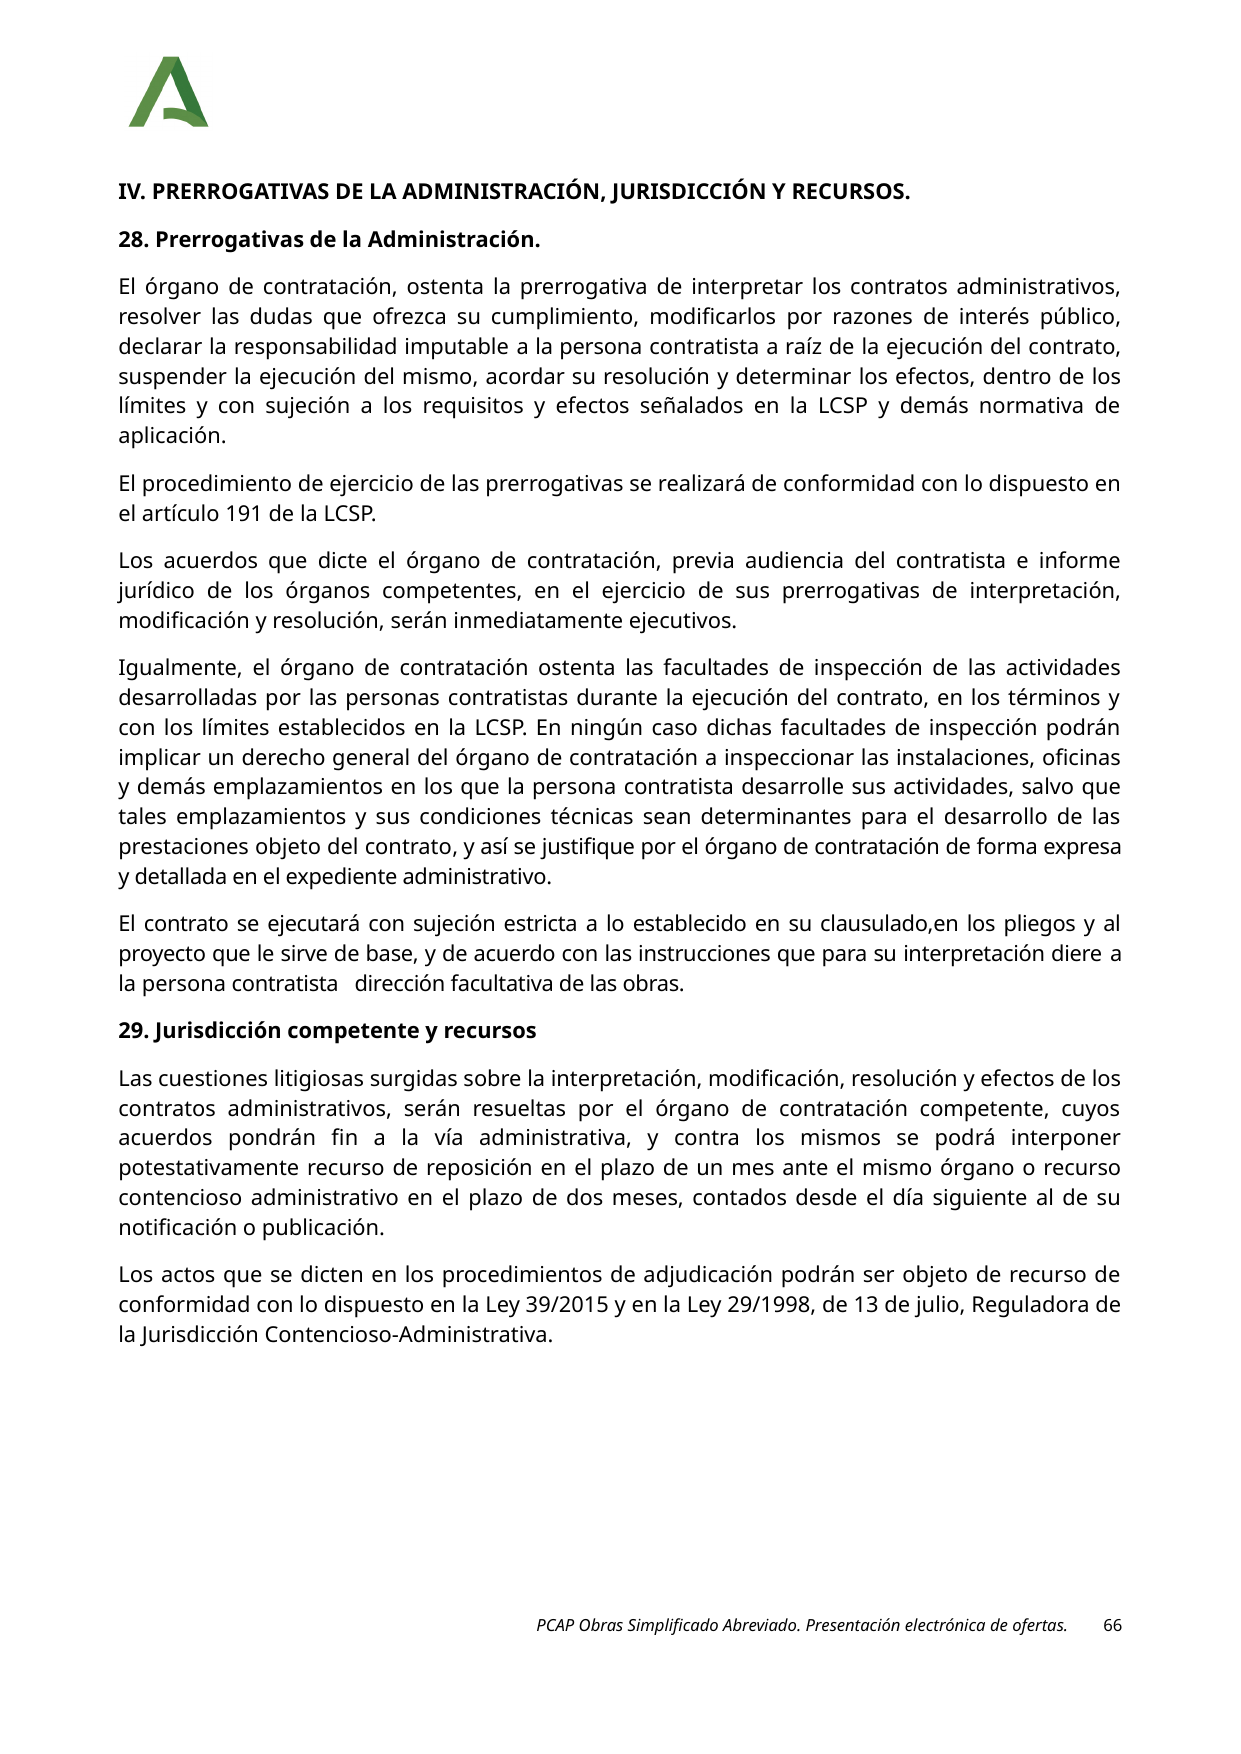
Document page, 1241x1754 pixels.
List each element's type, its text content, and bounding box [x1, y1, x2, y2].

text El órgano de contratación, ostenta la prerrogativa de interpretar los contratos administrativos, resolver las dudas que ofrezca su cumplimiento, modificarlos por razones de interés público, declarar la responsabilidad imputable a la persona contratista a raíz de la ejecución del contrato, suspender la ejecución del mismo, acordar su resolución y determinar los efectos, dentro de los límites y con sujeción a los requisitos y efectos señalados en la LCSP y demás normativa de aplicación. [118, 271, 1122, 450]
subtitle 28. Prerrogativas de la Administración. [118, 224, 1122, 254]
picture [124, 52, 213, 131]
text El procedimiento de ejercicio de las prerrogativas se realizará de conformidad con lo dispuesto en el artículo 191 de la LCSP. [118, 468, 1122, 527]
text El contrato se ejecutará con sujeción estricta a lo establecido en su clausulado,en los pliegos y al proyecto que le sirve de base, y de acuerdo con las instrucciones que para su interpretación diere a la persona contratista dirección facultativa de las obras. [118, 908, 1122, 998]
text Igualmente, el órgano de contratación ostenta las facultades de inspección de las actividades desarrolladas por las personas contratistas durante la ejecución del contrato, en los términos y con los límites establecidos en la LCSP. En ningún caso dichas facultades de inspección podrán implicar un derecho general del órgano de contratación a inspeccionar las instalaciones, oficinas y demás emplazamientos en los que la persona contratista desarrolle sus actividades, salvo que tales emplazamientos y sus condiciones técnicas sean determinantes para el desarrollo de las prestaciones objeto del contrato, y así se justifique por el órgano de contratación de forma expresa y detallada en el expediente administrativo. [118, 652, 1122, 891]
subtitle 29. Jurisdicción competente y recursos [118, 1015, 1122, 1045]
text Los acuerdos que dicte el órgano de contratación, previa audiencia del contratista e informe jurídico de los órganos competentes, en el ejercicio de sus prerrogativas de interpretación, modificación y resolución, serán inmediatamente ejecutivos. [118, 545, 1122, 634]
subtitle IV. PRERROGATIVAS DE LA ADMINISTRACIÓN, JURISDICCIÓN Y RECURSOS. [118, 176, 1122, 206]
text Las cuestiones litigiosas surgidas sobre la interpretación, modificación, resolución y efectos de los contratos administrativos, serán resueltas por el órgano de contratación competente, cuyos acuerdos pondrán fin a la vía administrativa, y contra los mismos se podrá interponer potestativamente recurso de reposición en el plazo de un mes ante el mismo órgano o recurso contencioso administrativo en el plazo de dos meses, contados desde el día siguiente al de su notificación o publicación. [118, 1063, 1122, 1242]
text Los actos que se dicten en los procedimientos de adjudicación podrán ser objeto de recurso de conformidad con lo dispuesto en la Ley 39/2015 y en la Ley 29/1998, de 13 de julio, Reguladora de la Jurisdicción Contencioso-Administrativa. [118, 1259, 1122, 1349]
